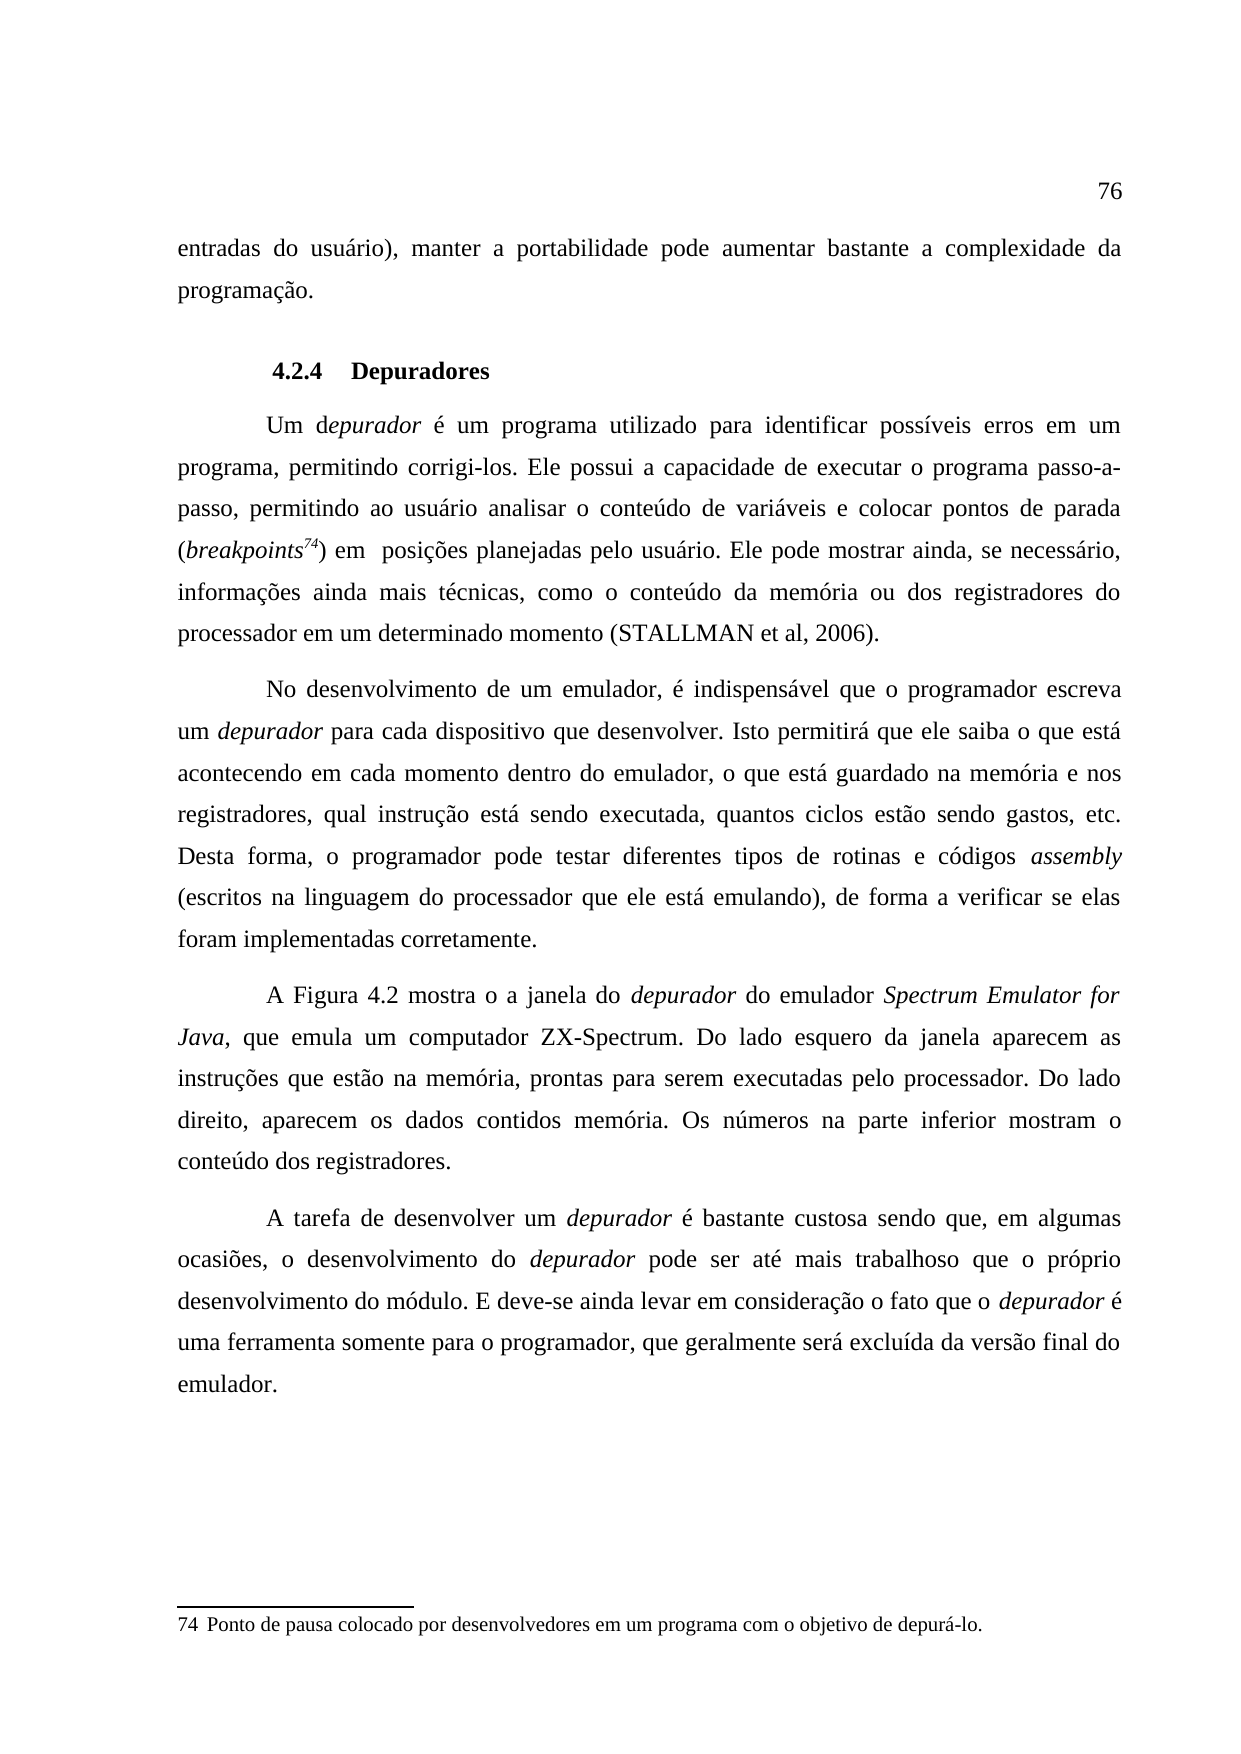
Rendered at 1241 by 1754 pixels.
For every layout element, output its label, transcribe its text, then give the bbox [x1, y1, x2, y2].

subtitle Depuradores [177, 357, 1122, 385]
text A tarefa de desenvolver um depurador é bastante custosa sendo que, em algumas ocasiões, o desenvolvimento do depurador pode ser até mais trabalhoso que o próprio desenvolvimento do módulo. E deve-se ainda levar em consideração o fato que o depurador é uma ferramenta somente para o programador, que geralmente será excluída da versão final do emulador. [177, 1204, 1122, 1398]
text A Figura 4.2 mostra o a janela do depurador do emulador Spectrum Emulator for Java, que emula um computador ZX-Spectrum. Do lado esquero da janela aparecem as instruções que estão na memória, prontas para serem executadas pelo processador. Do lado direito, aparecem os dados contidos memória. Os números na parte inferior mostram o conteúdo dos registradores. [177, 981, 1122, 1175]
text Um depurador é um programa utilizado para identificar possíveis erros em um programa, permitindo corrigi-los. Ele possui a capacidade de executar o programa passo-a-passo, permitindo ao usuário analisar o conteúdo de variáveis e colocar pontos de parada (breakpoints) em posições planejadas pelo usuário. Ele pode mostrar ainda, se necessário, informações ainda mais técnicas, como o conteúdo da memória ou dos registradores do processador em um determinado momento (STALLMAN et al, 2006). [177, 411, 1122, 647]
text Ponto de pausa colocado por desenvolvedores em um programa com o objetivo de depurá-lo. [177, 1613, 1122, 1636]
text No desenvolvimento de um emulador, é indispensável que o programador escreva um depurador para cada dispositivo que desenvolver. Isto permitirá que ele saiba o que está acontecendo em cada momento dentro do emulador, o que está guardado na memória e nos registradores, qual instrução está sendo executada, quantos ciclos estão sendo gastos, etc. Desta forma, o programador pode testar diferentes tipos de rotinas e códigos assembly (escritos na linguagem do processador que ele está emulando), de forma a verificar se elas foram implementadas corretamente. [177, 676, 1122, 953]
text entradas do usuário), manter a portabilidade pode aumentar bastante a complexidade da programação. [177, 234, 1122, 304]
